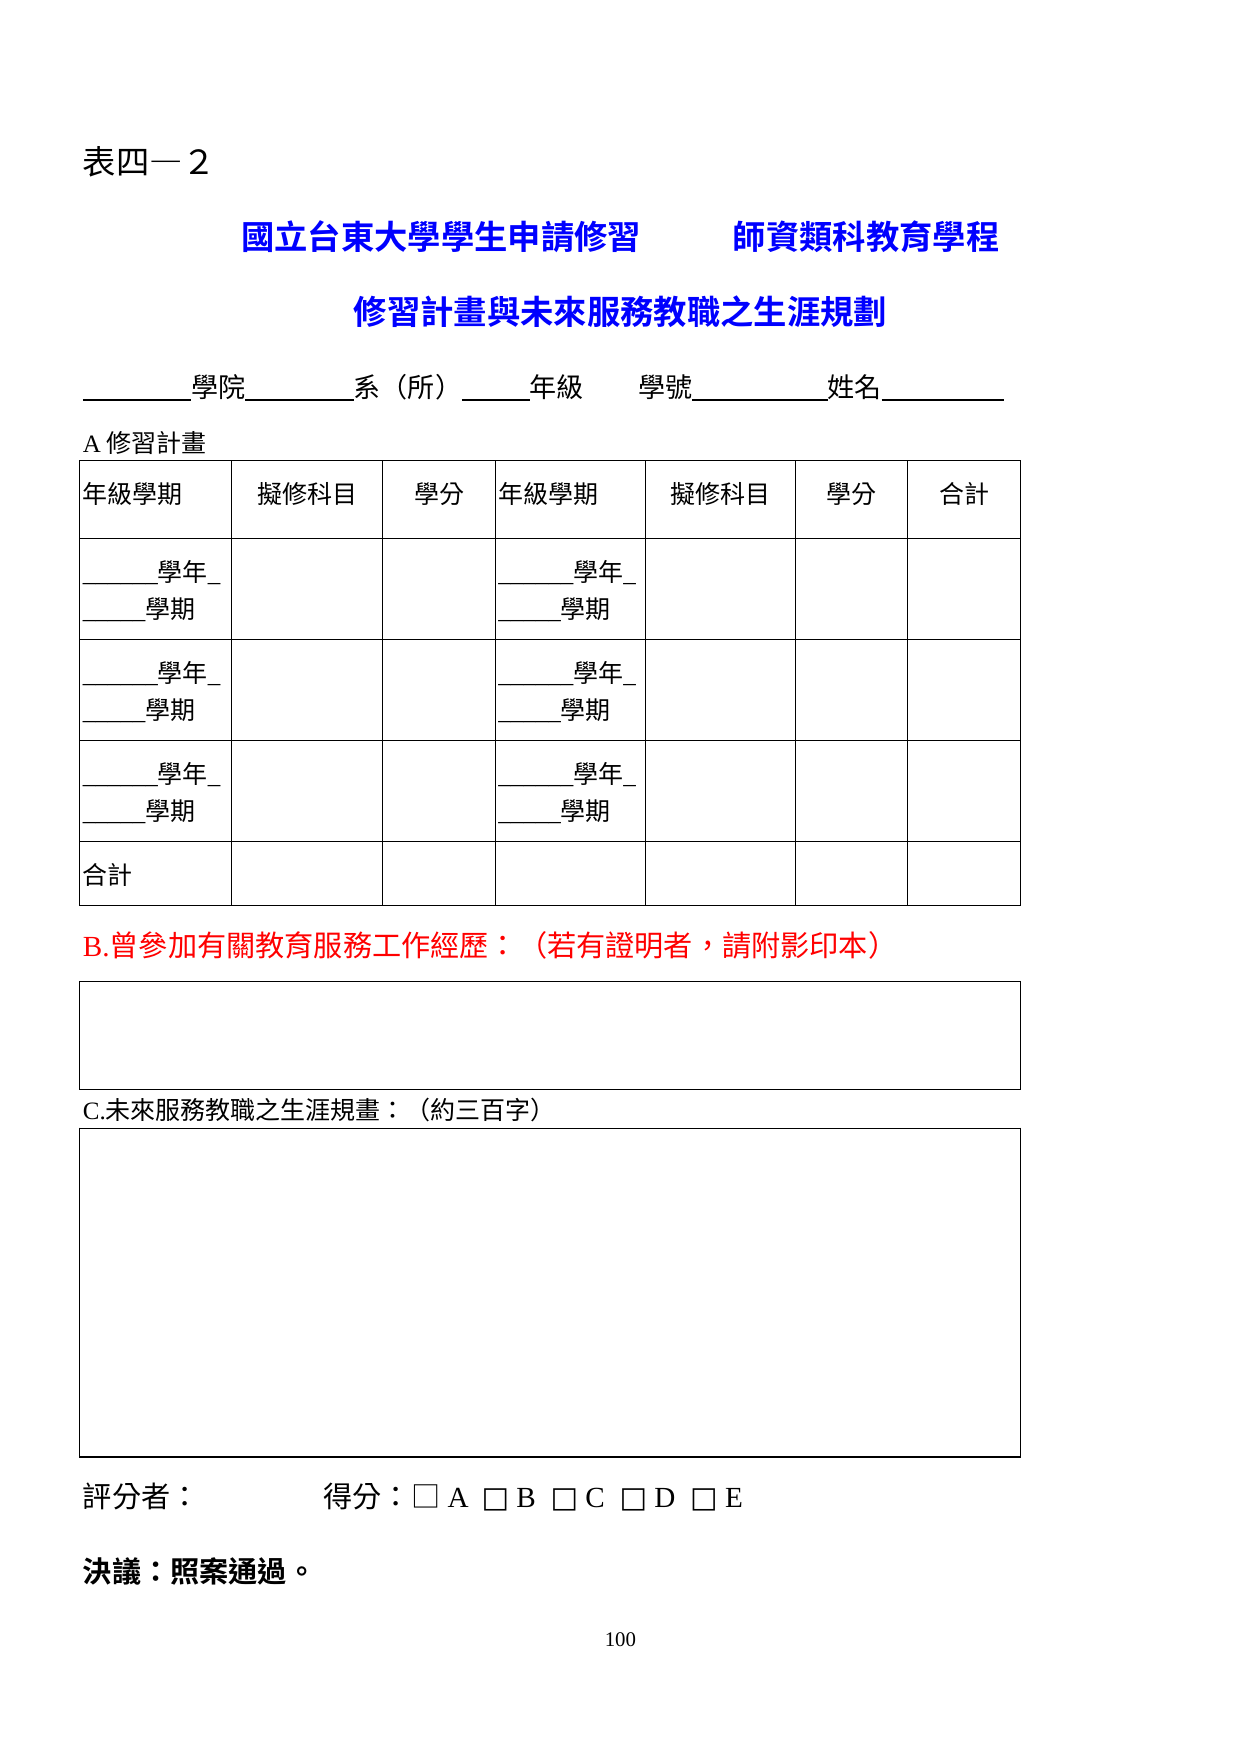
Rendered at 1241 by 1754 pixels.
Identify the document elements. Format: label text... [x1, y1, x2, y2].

table_cell [796, 640, 907, 740]
table_header 學分 [796, 461, 907, 538]
table_cell [232, 842, 382, 905]
table_cell [646, 842, 795, 905]
table_cell [796, 539, 907, 639]
table_header 擬修科目 [646, 461, 795, 538]
table_cell [646, 640, 795, 740]
table_cell ______學年______學期 [80, 539, 231, 639]
table_cell [646, 741, 795, 841]
table_cell [908, 539, 1020, 639]
table_cell ______學年______學期 [80, 640, 231, 740]
table_cell [796, 741, 907, 841]
table_cell ______學年______學期 [80, 741, 231, 841]
table_cell [908, 741, 1020, 841]
text B.曾參加有關教育服務工作經歷：（若有證明者，請附影印本） [83, 906, 1157, 981]
table_header [80, 982, 1020, 1089]
table_header 擬修科目 [232, 461, 382, 538]
table_cell ______學年______學期 [496, 741, 645, 841]
table_cell [232, 539, 382, 639]
text 國立台東大學學生申請修習 師資類科教育學程 [83, 198, 1157, 273]
table_cell [383, 539, 495, 639]
text 評分者： 得分：□ A □ B □ C □ D □ E [83, 1457, 1157, 1532]
text 表四—２ [83, 123, 1157, 198]
table_cell [383, 741, 495, 841]
text C.未來服務教職之生涯規畫：（約三百字） [83, 1090, 1157, 1128]
table_cell [646, 539, 795, 639]
text 決議：照案通過。 [83, 1532, 1157, 1607]
table_header 合計 [908, 461, 1020, 538]
text 學院 系（所） 年級 學號 姓名 [83, 348, 1157, 423]
table_cell [232, 640, 382, 740]
table_cell ______學年______學期 [496, 640, 645, 740]
table_cell [383, 640, 495, 740]
table_cell [908, 640, 1020, 740]
table_header [80, 1129, 1020, 1456]
table_cell ______學年______學期 [496, 539, 645, 639]
table_cell [232, 741, 382, 841]
text 修習計畫與未來服務教職之生涯規劃 [83, 273, 1157, 348]
table_header 學分 [383, 461, 495, 538]
table_cell [383, 842, 495, 905]
table_header 年級學期 [80, 461, 231, 538]
text A修習計畫 [83, 423, 1157, 460]
table_header 年級學期 [496, 461, 645, 538]
table_cell 合計 [80, 842, 231, 905]
table_cell [796, 842, 907, 905]
table_cell [496, 842, 645, 905]
table_cell [908, 842, 1020, 905]
